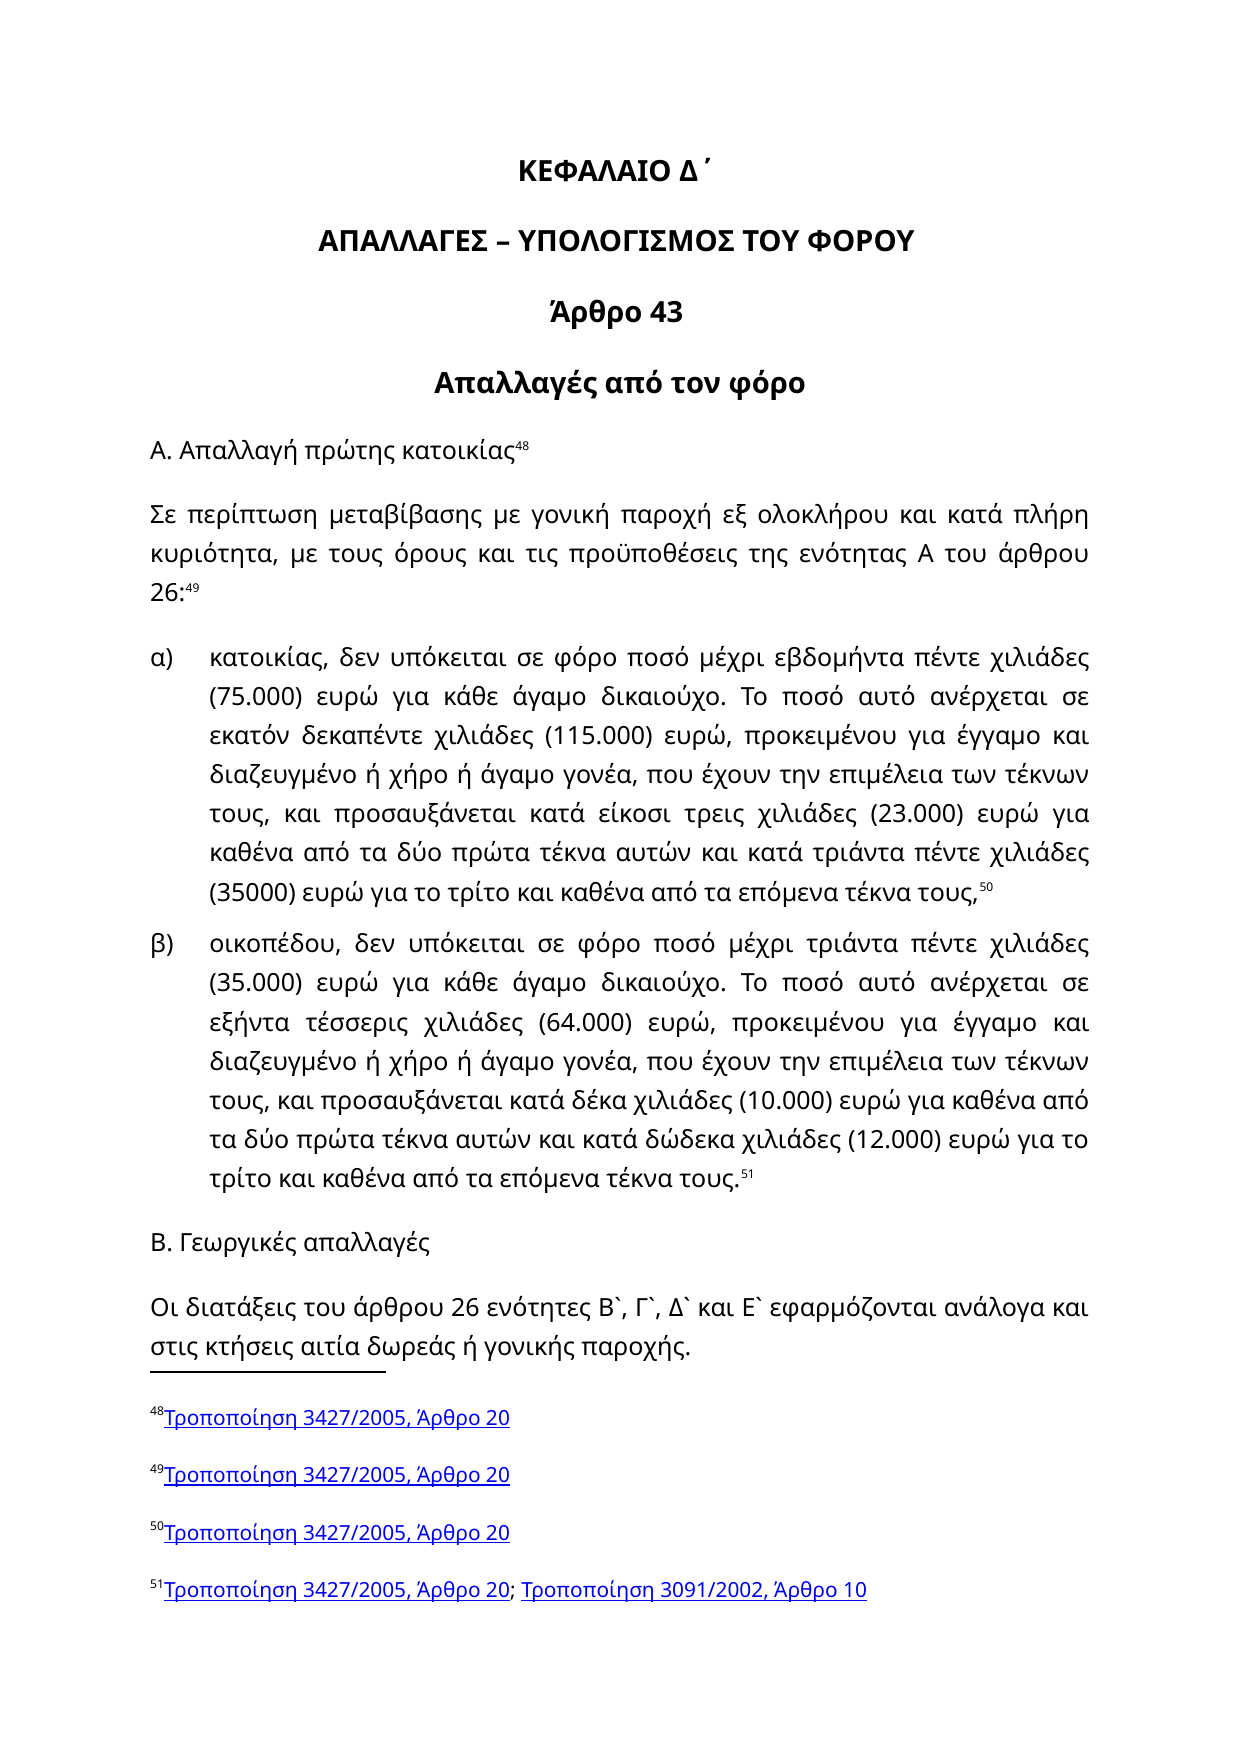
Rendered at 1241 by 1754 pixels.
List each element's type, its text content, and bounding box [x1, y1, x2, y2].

text Α. Απαλλαγή πρώτης κατοικίας [150, 432, 1090, 467]
text Τροποποίηση 3427/2005, Άρθρο 20 [150, 1403, 1090, 1431]
text Οι διατάξεις του άρθρου 26 ενότητες Β`, Γ`, Δ` και Ε` εφαρμόζονται ανάλογα και στις κτήσεις αιτία δωρεάς ή γονικής παροχής. [150, 1289, 1090, 1362]
subtitle ΑΠΑΛΛΑΓΕΣ – ΥΠΟΛΟΓΙΣΜΟΣ ΤΟΥ ΦΟΡΟΥ [150, 221, 1090, 260]
list α) κατοικίας, δεν υπόκειται σε φόρο ποσό μέχρι εβδομήντα πέντε χιλιάδες (75.000) ευρώ για κάθε άγαμο δικαιούχο. Το ποσό αυτό ανέρχεται σε εκατόν δεκαπέντε χιλιάδες (115.000) ευρώ, προκειμένου για έγγαμο και διαζευγμένο ή χήρο ή άγαμο γονέα, που έχουν την επιμέλεια των τέκνων τους, και προσαυξάνεται κατά είκοσι τρεις χιλιάδες (23.000) ευρώ για καθένα από τα δύο πρώτα τέκνα αυτών και κατά τριάντα πέντε χιλιάδες (35000) ευρώ για το τρίτο και καθένα από τα επόμενα τέκνα τους, [150, 639, 1090, 908]
text Τροποποίηση 3427/2005, Άρθρο 20 [150, 1460, 1090, 1489]
subtitle Απαλλαγές από τον φόρο [150, 362, 1090, 402]
list β) οικοπέδου, δεν υπόκειται σε φόρο ποσό μέχρι τριάντα πέντε χιλιάδες (35.000) ευρώ για κάθε άγαμο δικαιούχο. Το ποσό αυτό ανέρχεται σε εξήντα τέσσερις χιλιάδες (64.000) ευρώ, προκειμένου για έγγαμο και διαζευγμένο ή χήρο ή άγαμο γονέα, που έχουν την επιμέλεια των τέκνων τους, και προσαυξάνεται κατά δέκα χιλιάδες (10.000) ευρώ για καθένα από τα δύο πρώτα τέκνα αυτών και κατά δώδεκα χιλιάδες (12.000) ευρώ για το τρίτο και καθένα από τα επόμενα τέκνα τους. [150, 926, 1090, 1195]
subtitle ΚΕΦΑΛΑΙΟ Δ΄ [150, 150, 1090, 190]
text Τροποποίηση 3427/2005, Άρθρο 20 [150, 1518, 1090, 1546]
subtitle Άρθρο 43 [150, 291, 1090, 331]
text Σε περίπτωση μεταβίβασης με γονική παροχή εξ ολοκλήρου και κατά πλήρη κυριότητα, με τους όρους και τις προϋποθέσεις της ενότητας Α του άρθρου 26: [150, 497, 1090, 609]
text Τροποποίηση 3427/2005, Άρθρο 20; Τροποποίηση 3091/2002, Άρθρο 10 [150, 1576, 1090, 1604]
text Β. Γεωργικές απαλλαγές [150, 1225, 1090, 1259]
